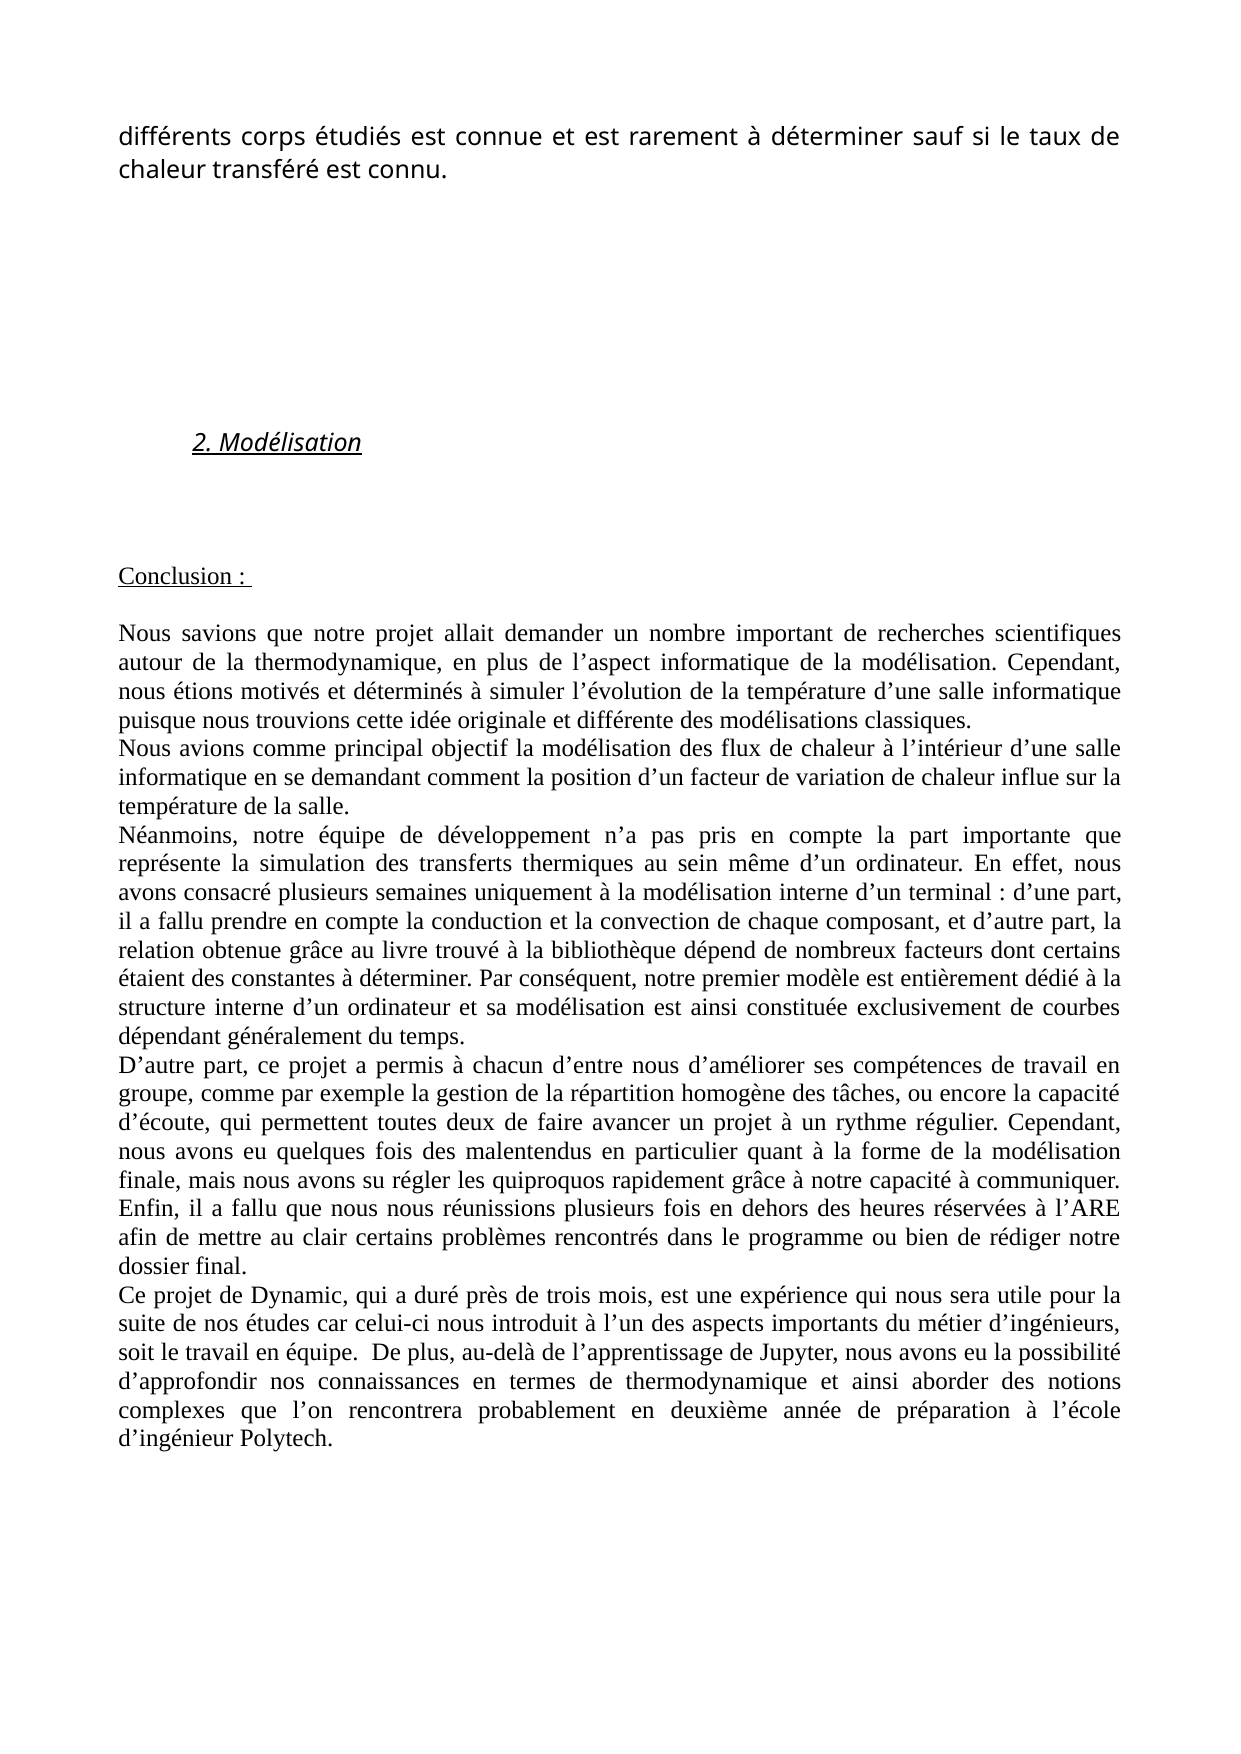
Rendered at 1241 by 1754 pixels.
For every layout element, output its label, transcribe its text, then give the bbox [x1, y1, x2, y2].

text différents corps étudiés est connue et est rarement à déterminer sauf si le taux de chaleur transféré est connu. [118, 118, 1122, 186]
text 2. Modélisation [118, 425, 1122, 459]
text Néanmoins, notre équipe de développement n’a pas pris en compte la part importante que représente la simulation des transferts thermiques au sein même d’un ordinateur. En effet, nous avons consacré plusieurs semaines uniquement à la modélisation interne d’un terminal : d’une part, il a fallu prendre en compte la conduction et la convection de chaque composant, et d’autre part, la relation obtenue grâce au livre trouvé à la bibliothèque dépend de nombreux facteurs dont certains étaient des constantes à déterminer. Par conséquent, notre premier modèle est entièrement dédié à la structure interne d’un ordinateur et sa modélisation est ainsi constituée exclusivement de courbes dépendant généralement du temps. [118, 820, 1122, 1050]
text Nous avions comme principal objectif la modélisation des flux de chaleur à l’intérieur d’une salle informatique en se demandant comment la position d’un facteur de variation de chaleur influe sur la température de la salle. [118, 733, 1122, 820]
text Nous savions que notre projet allait demander un nombre important de recherches scientifiques autour de la thermodynamique, en plus de l’aspect informatique de la modélisation. Cependant, nous étions motivés et déterminés à simuler l’évolution de la température d’une salle informatique puisque nous trouvions cette idée originale et différente des modélisations classiques. [118, 618, 1122, 733]
text D’autre part, ce projet a permis à chacun d’entre nous d’améliorer ses compétences de travail en groupe, comme par exemple la gestion de la répartition homogène des tâches, ou encore la capacité d’écoute, qui permettent toutes deux de faire avancer un projet à un rythme régulier. Cependant, nous avons eu quelques fois des malentendus en particulier quant à la forme de la modélisation finale, mais nous avons su régler les quiproquos rapidement grâce à notre capacité à communiquer. Enfin, il a fallu que nous nous réunissions plusieurs fois en dehors des heures réservées à l’ARE afin de mettre au clair certains problèmes rencontrés dans le programme ou bien de rédiger notre dossier final. [118, 1050, 1122, 1280]
text Conclusion : [118, 561, 1122, 590]
text Ce projet de Dynamic, qui a duré près de trois mois, est une expérience qui nous sera utile pour la suite de nos études car celui-ci nous introduit à l’un des aspects importants du métier d’ingénieurs, soit le travail en équipe. De plus, au-delà de l’apprentissage de Jupyter, nous avons eu la possibilité d’approfondir nos connaissances en termes de thermodynamique et ainsi aborder des notions complexes que l’on rencontrera probablement en deuxième année de préparation à l’école d’ingénieur Polytech. [118, 1280, 1122, 1452]
